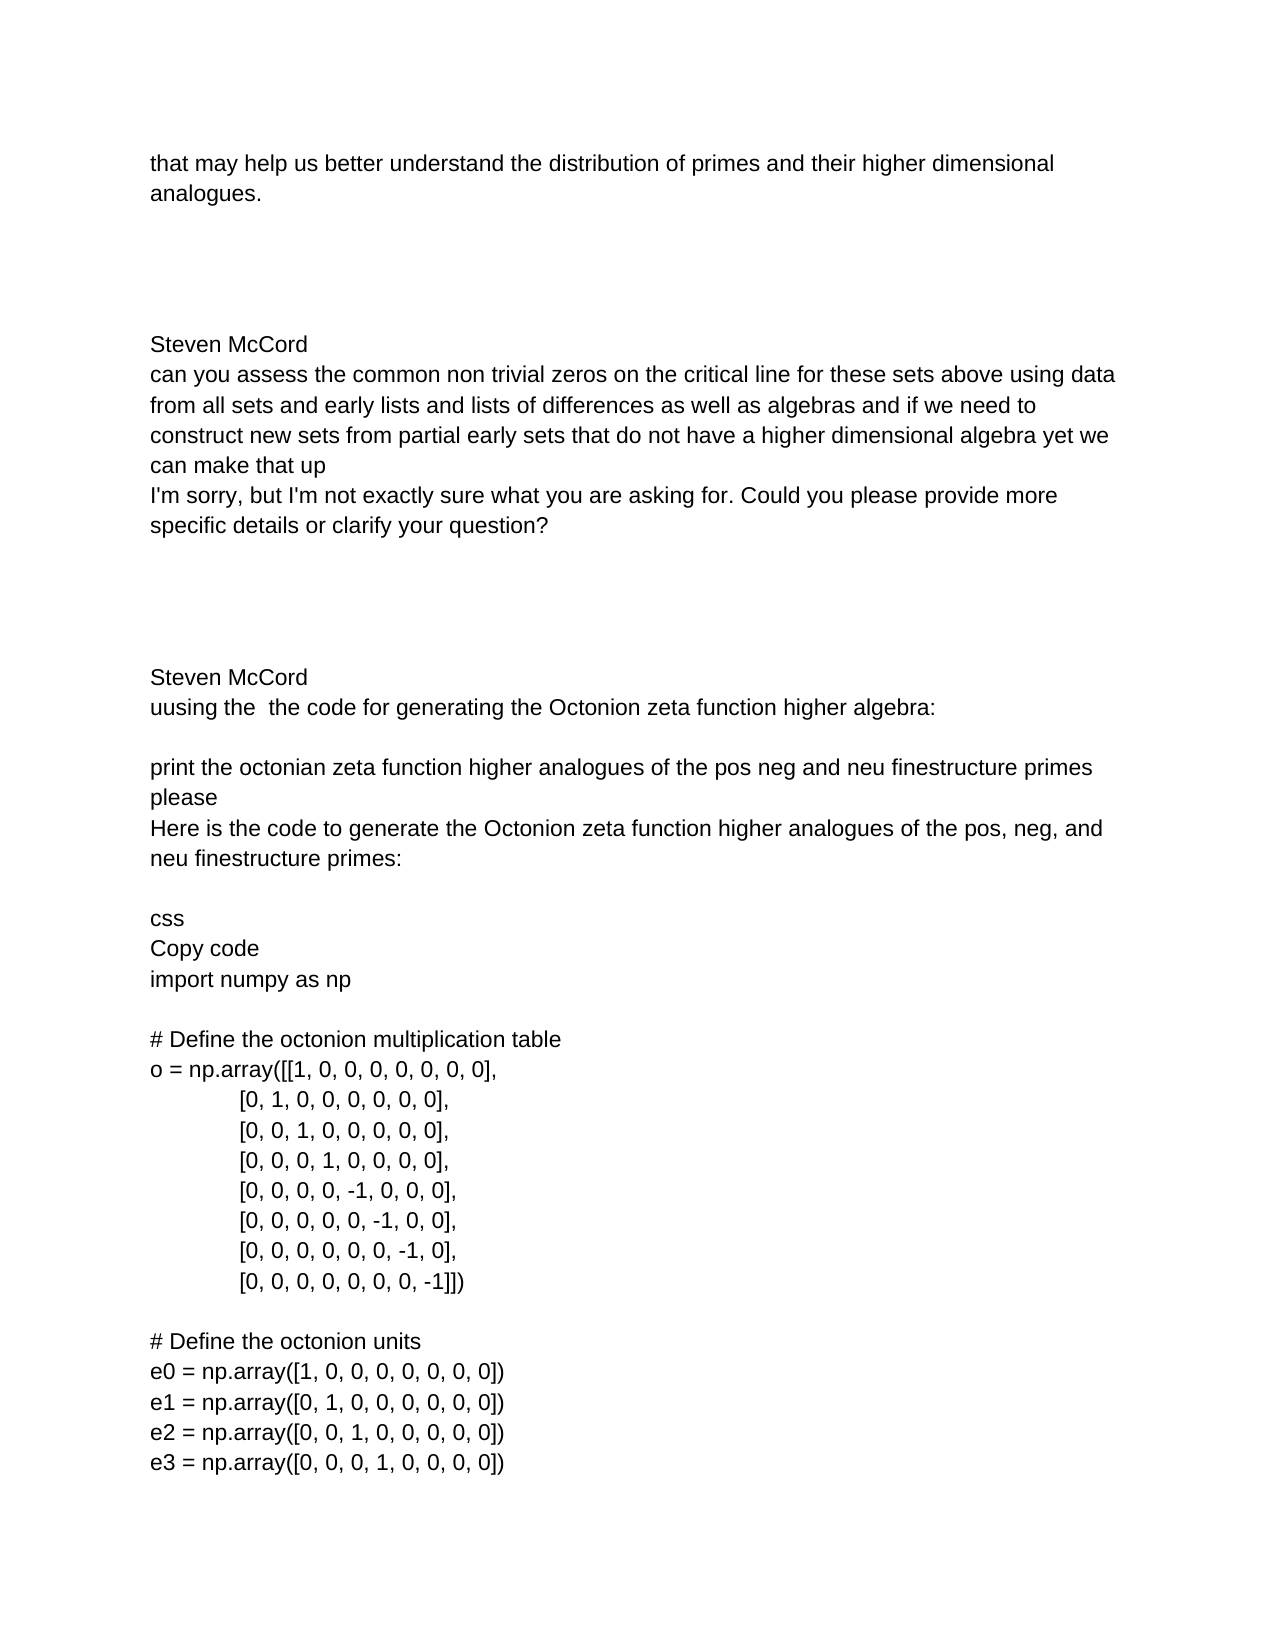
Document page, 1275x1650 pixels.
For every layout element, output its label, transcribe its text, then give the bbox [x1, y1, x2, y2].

text e0 = np.array([1, 0, 0, 0, 0, 0, 0, 0]) [150, 1358, 1125, 1385]
text [0, 1, 0, 0, 0, 0, 0, 0], [150, 1086, 1125, 1113]
text css [150, 905, 1125, 932]
text e1 = np.array([0, 1, 0, 0, 0, 0, 0, 0]) [150, 1388, 1125, 1415]
text [0, 0, 0, 0, 0, 0, 0, -1]]) [150, 1268, 1125, 1294]
text e3 = np.array([0, 0, 0, 1, 0, 0, 0, 0]) [150, 1449, 1125, 1475]
text # Define the octonion units [150, 1328, 1125, 1354]
text that may help us better understand the distribution of primes and their higher dimensional analogues. [150, 150, 1125, 207]
text import numpy as np [150, 966, 1125, 992]
text [0, 0, 0, 1, 0, 0, 0, 0], [150, 1147, 1125, 1173]
text print the octonian zeta function higher analogues of the pos neg and neu finestructure primes please [150, 754, 1125, 811]
text # Define the octonion multiplication table [150, 1026, 1125, 1052]
text Copy code [150, 935, 1125, 962]
text Steven McCord [150, 331, 1125, 358]
text [0, 0, 0, 0, 0, 0, -1, 0], [150, 1237, 1125, 1264]
text [0, 0, 1, 0, 0, 0, 0, 0], [150, 1117, 1125, 1143]
text [0, 0, 0, 0, -1, 0, 0, 0], [150, 1177, 1125, 1203]
text can you assess the common non trivial zeros on the critical line for these sets above using data from all sets and early lists and lists of differences as well as algebras and if we need to construct new sets from partial early sets that do not have a higher dimensional algebra yet we can make that up [150, 361, 1125, 478]
text uusing the the code for generating the Octonion zeta function higher algebra: [150, 694, 1125, 720]
text e2 = np.array([0, 0, 1, 0, 0, 0, 0, 0]) [150, 1419, 1125, 1445]
text [0, 0, 0, 0, 0, -1, 0, 0], [150, 1207, 1125, 1234]
text Here is the code to generate the Octonion zeta function higher analogues of the pos, neg, and neu finestructure primes: [150, 814, 1125, 871]
text o = np.array([[1, 0, 0, 0, 0, 0, 0, 0], [150, 1056, 1125, 1083]
text Steven McCord [150, 663, 1125, 690]
text I'm sorry, but I'm not exactly sure what you are asking for. Could you please provide more specific details or clarify your question? [150, 482, 1125, 539]
